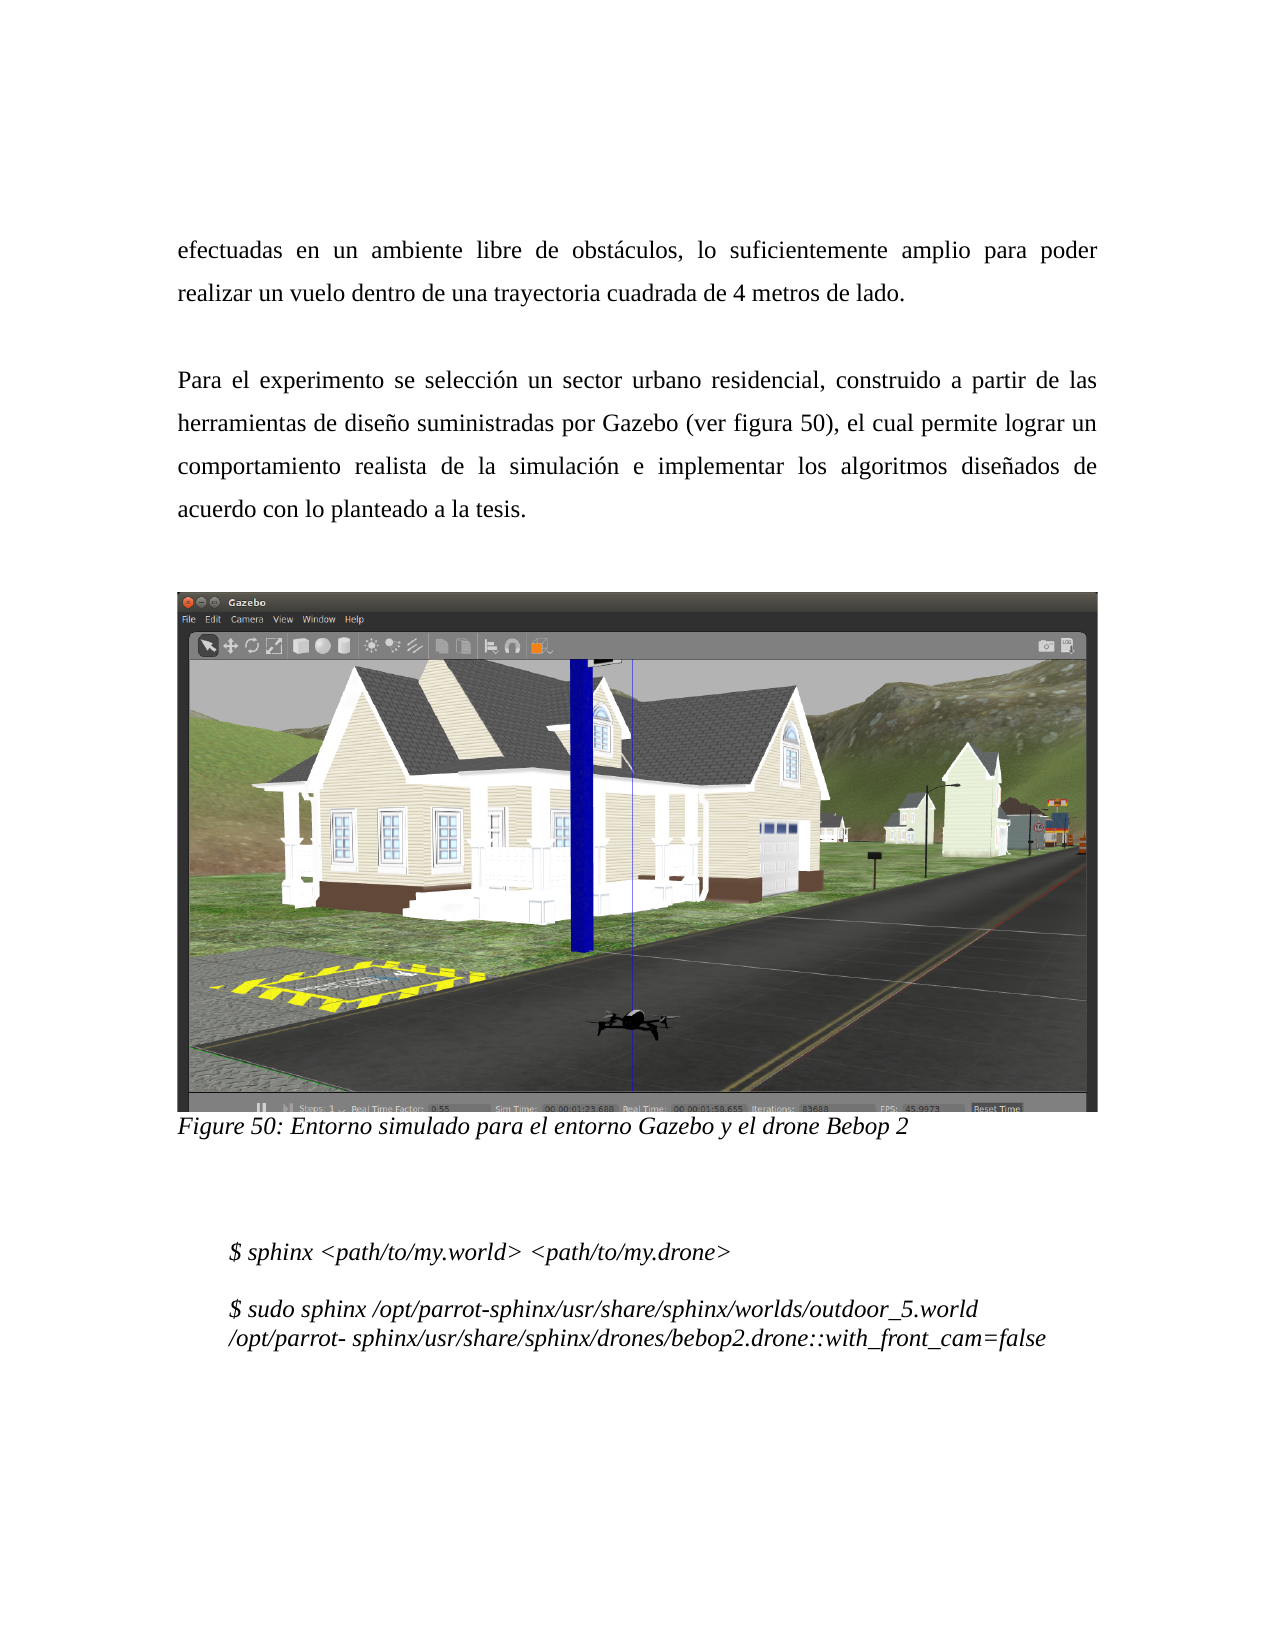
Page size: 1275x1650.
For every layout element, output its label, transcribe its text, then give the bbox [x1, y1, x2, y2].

text Figure 50: Entorno simulado para el entorno Gazebo y el drone Bebop 2 [177, 1112, 1098, 1140]
picture [177, 592, 1098, 1112]
text efectuadas en un ambiente libre de obstáculos, lo suficientemente amplio para poder realizar un vuelo dentro de una trayectoria cuadrada de 4 metros de lado. [177, 235, 1098, 307]
text Para el experimento se selección un sector urbano residencial, construido a partir de las herramientas de diseño suministradas por Gazebo (ver figura 50), el cual permite lograr un comportamiento realista de la simulación e implementar los algoritmos diseñados de acuerdo con lo planteado a la tesis. [177, 365, 1098, 523]
